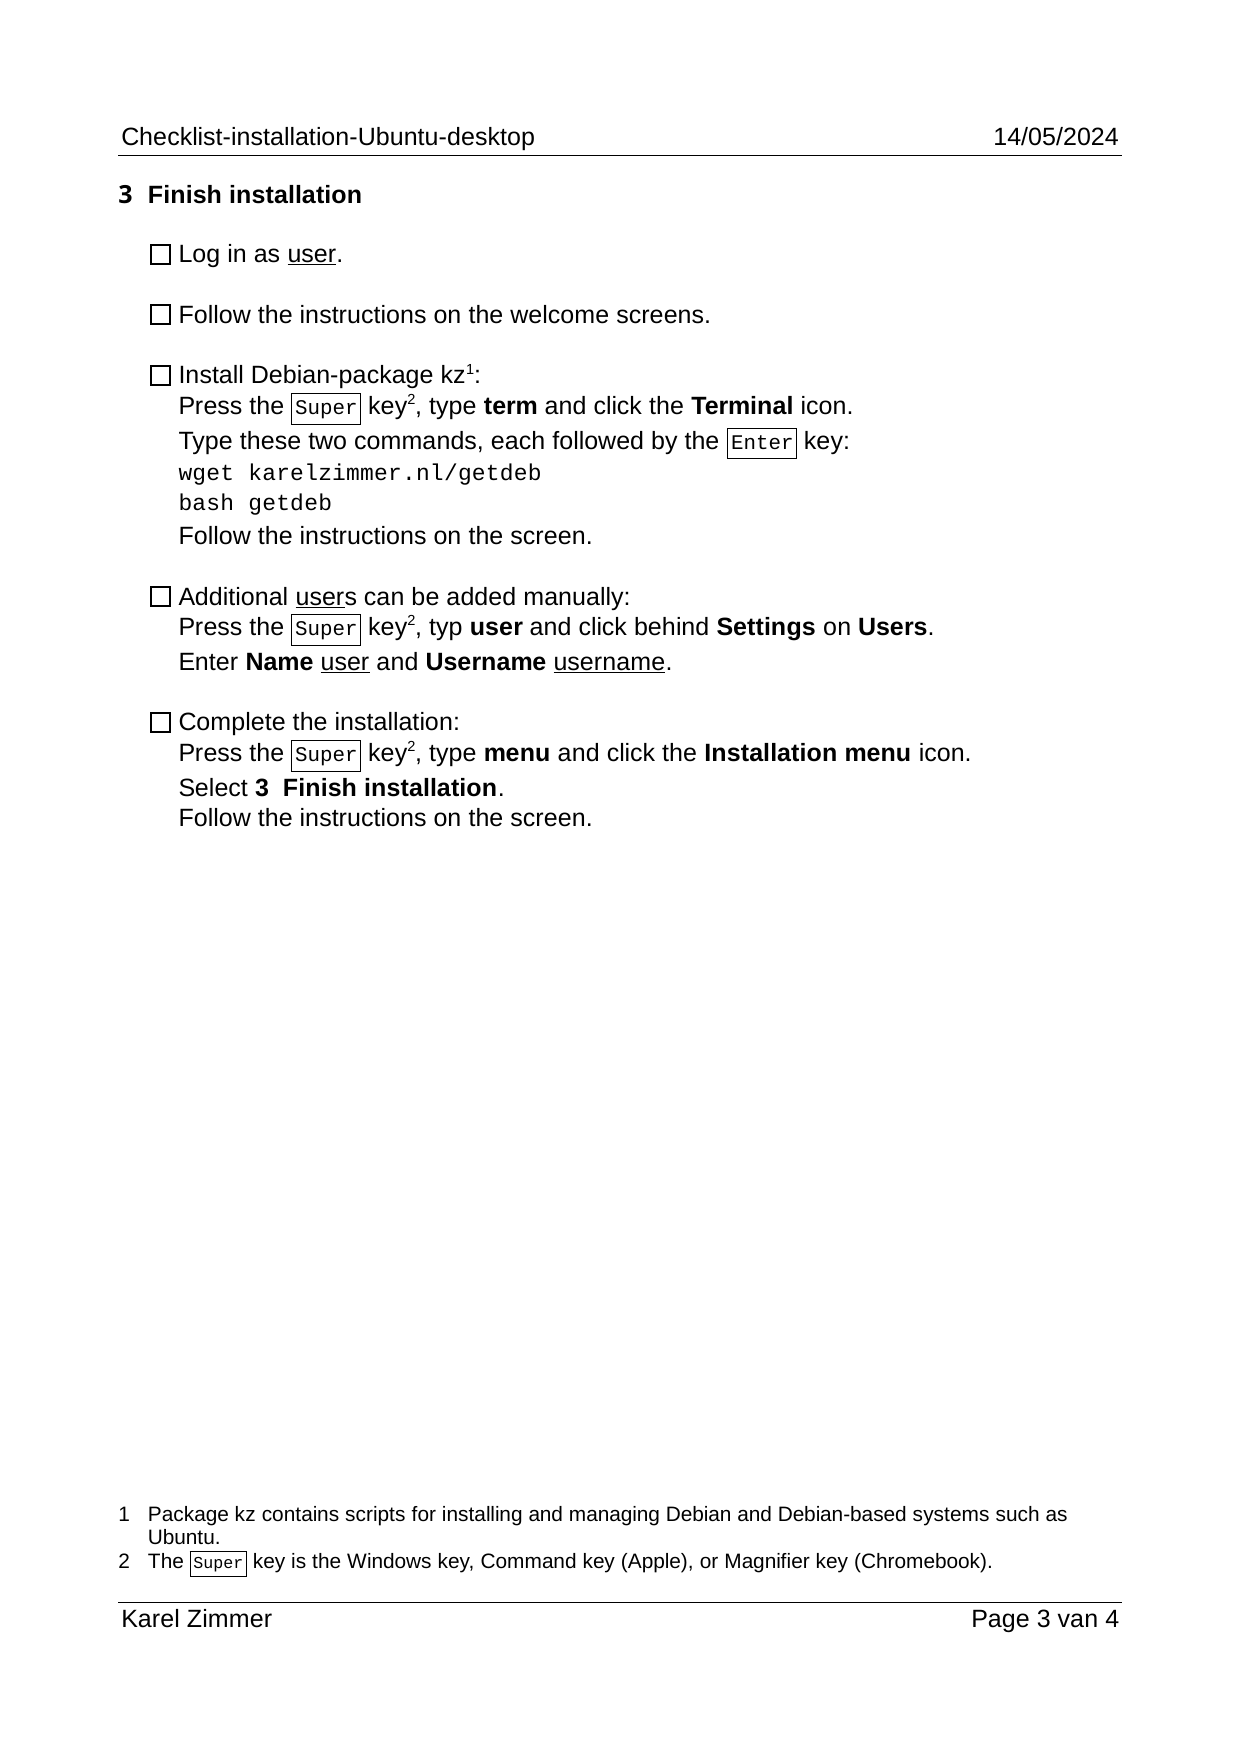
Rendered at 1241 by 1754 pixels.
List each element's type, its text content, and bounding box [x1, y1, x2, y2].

table_header [118, 239, 142, 269]
table_cell [142, 330, 177, 360]
table_cell [118, 612, 142, 647]
table_cell [118, 269, 142, 300]
table_cell [142, 647, 177, 677]
table_cell [118, 803, 142, 833]
table_cell [142, 360, 177, 391]
table_cell [118, 707, 142, 737]
table_cell [142, 803, 177, 833]
table_cell [177, 330, 1122, 360]
table_cell [142, 677, 177, 707]
table_cell [142, 521, 177, 551]
table_cell [177, 677, 1122, 707]
list Finish installation [118, 177, 1122, 211]
table_cell Enter Name user and Username username. [177, 647, 1122, 677]
table_cell Additional users can be added manually: [177, 581, 1122, 612]
table_cell [118, 360, 142, 391]
table_cell [177, 269, 1122, 300]
table_cell Press the Super key2, type menu and click the Installation menu icon. [177, 738, 1122, 772]
table_cell [118, 772, 142, 803]
table_cell [142, 551, 177, 581]
table_cell Follow the instructions on the welcome screens. [177, 300, 1122, 330]
table_cell Follow the instructions on the screen. [177, 803, 1122, 833]
table_cell [118, 460, 142, 491]
table_cell Type these two commands, each followed by the Enter key: [177, 425, 1122, 460]
table_header Log in as USER. [177, 239, 1122, 269]
table_cell wget karelzimmer.nl/getdeb [177, 460, 1122, 491]
table_cell [118, 391, 142, 425]
table_cell Complete the installation: [177, 707, 1122, 737]
table_cell [118, 521, 142, 551]
table_cell Press the Super key, type term and click the Terminal icon. [177, 391, 1122, 425]
table_cell [142, 391, 177, 425]
table_header [142, 239, 177, 269]
table_cell [118, 300, 142, 330]
table_cell [142, 460, 177, 491]
table_cell Follow the instructions on the screen. [177, 521, 1122, 551]
table_cell [142, 738, 177, 772]
table_cell [118, 738, 142, 772]
table_cell [142, 612, 177, 647]
table_cell [118, 330, 142, 360]
table_cell Select 3 Finish installation. [177, 772, 1122, 803]
table_cell [142, 491, 177, 521]
table_cell [177, 551, 1122, 581]
table_cell [142, 772, 177, 803]
table_cell bash getdeb [177, 491, 1122, 521]
table_cell Press the Super key2, typ user and click behind Settings on Users. [177, 612, 1122, 647]
table_cell [118, 581, 142, 612]
table_cell [142, 581, 177, 612]
table_cell [118, 551, 142, 581]
table_cell Install Debian-package kz: [177, 360, 1122, 391]
table_cell [118, 491, 142, 521]
table_cell [118, 647, 142, 677]
table_cell [142, 425, 177, 460]
table_cell [142, 300, 177, 330]
table_cell [142, 707, 177, 737]
table_cell [118, 425, 142, 460]
table_cell [118, 677, 142, 707]
table_cell [142, 269, 177, 300]
